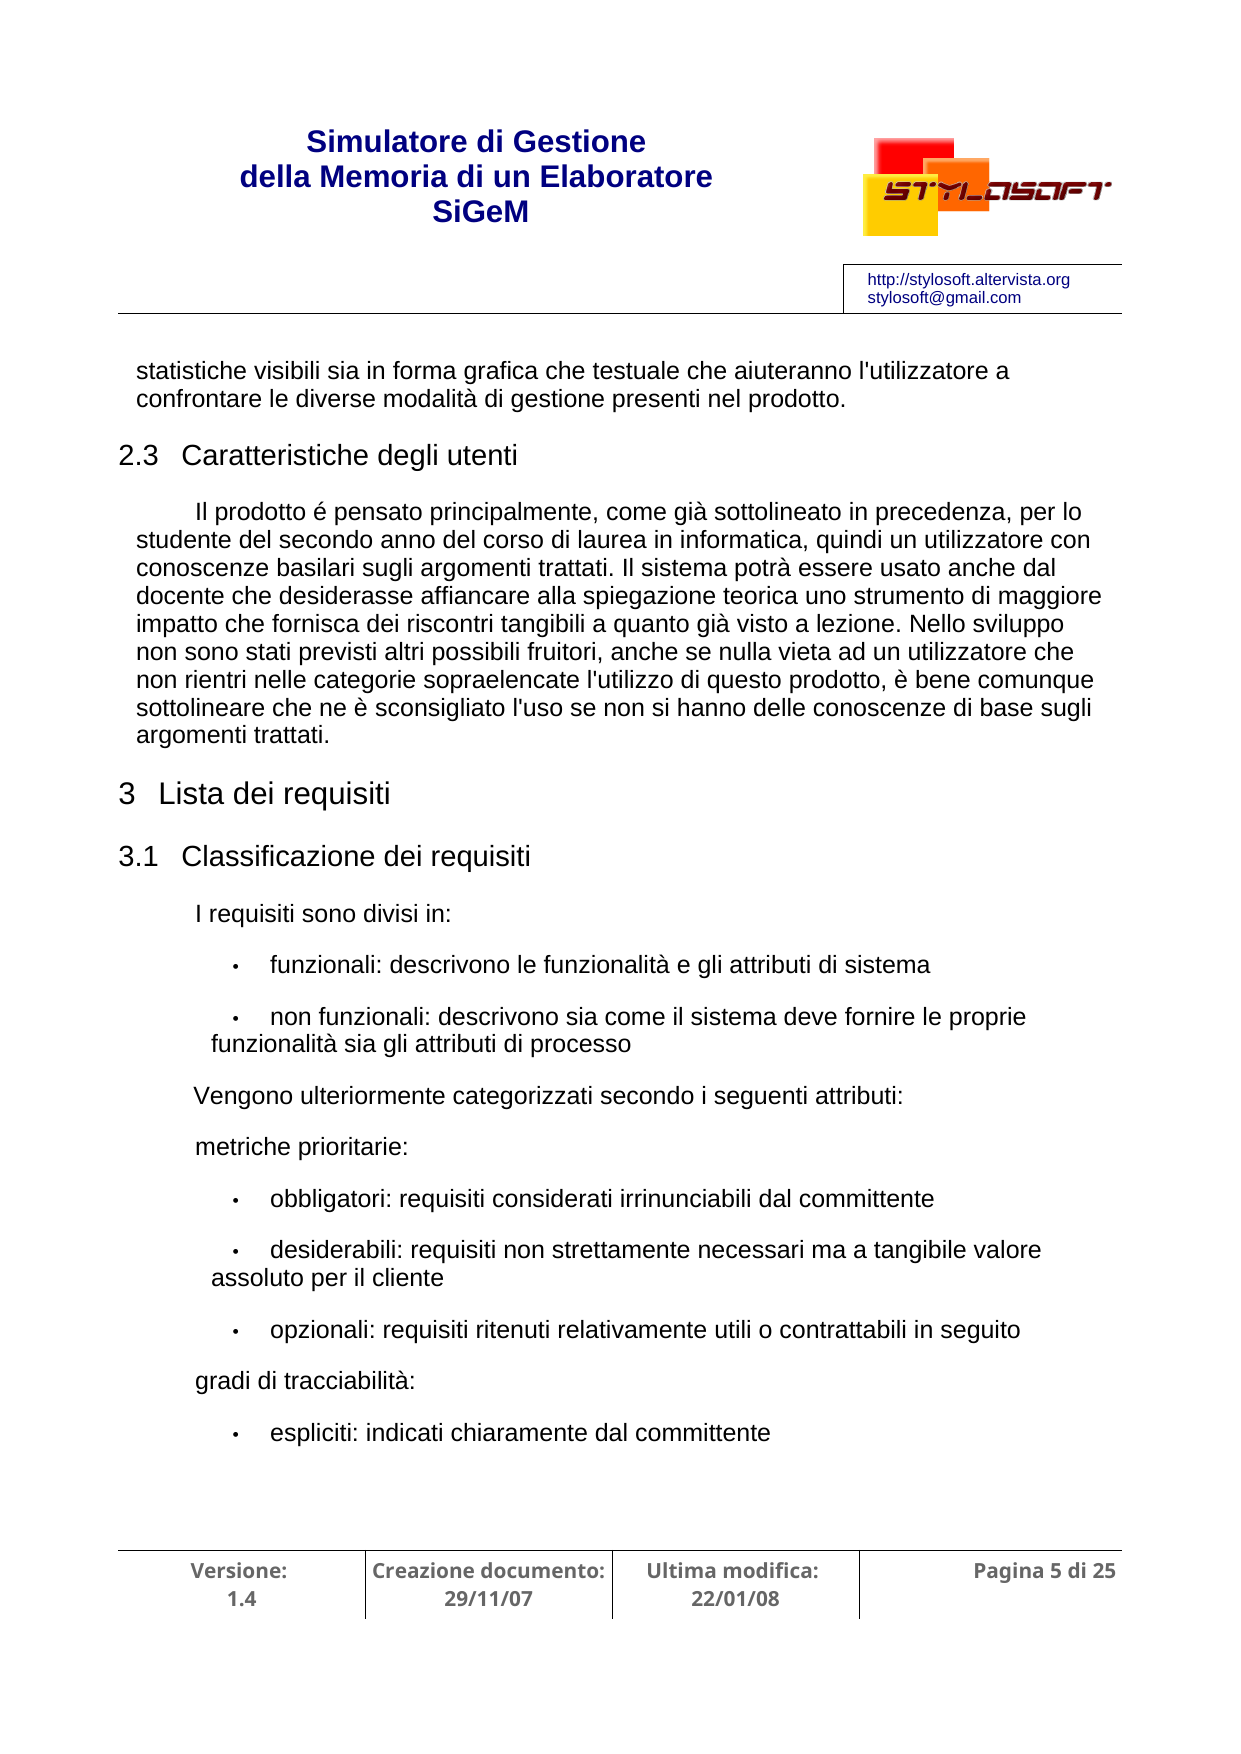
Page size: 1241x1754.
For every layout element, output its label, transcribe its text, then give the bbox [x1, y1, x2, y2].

list Vengono ulteriormente categorizzati secondo i seguenti attributi: [156, 1082, 1104, 1110]
subtitle Classificazione dei requisiti [118, 840, 1122, 873]
text I requisiti sono divisi in: [136, 899, 1104, 927]
picture [848, 123, 1117, 247]
list opzionali: requisiti ritenuti relativamente utili o contrattabili in seguito [173, 1316, 1104, 1343]
list desiderabili: requisiti non strettamente necessari ma a tangibile valore assoluto per il cliente [173, 1236, 1104, 1292]
text metriche prioritarie: [136, 1133, 1104, 1161]
list non funzionali: descrivono sia come il sistema deve fornire le proprie funzionalità sia gli attributi di processo [173, 1002, 1104, 1058]
list funzionali: descrivono le funzionalità e gli attributi di sistema [173, 951, 1104, 979]
text gradi di tracciabilità: [136, 1367, 1104, 1395]
text Il prodotto é pensato principalmente, come già sottolineato in precedenza, per lo studente del secondo anno del corso di laurea in informatica, quindi un utilizzatore con conoscenze basilari sugli argomenti trattati. Il sistema potrà essere usato anche dal docente che desiderasse affiancare alla spiegazione teorica uno strumento di maggiore impatto che fornisca dei riscontri tangibili a quanto già visto a lezione. Nello sviluppo non sono stati previsti altri possibili fruitori, anche se nulla vieta ad un utilizzatore che non rientri nelle categorie sopraelencate l'utilizzo di questo prodotto, è bene comunque sottolineare che ne è sconsigliato l'uso se non si hanno delle conoscenze di base sugli argomenti trattati. [136, 498, 1104, 749]
subtitle Lista dei requisiti [118, 776, 1122, 811]
text statistiche visibili sia in forma grafica che testuale che aiuteranno l'utilizzatore a confrontare le diverse modalità di gestione presenti nel prodotto. [136, 356, 1104, 412]
list obbligatori: requisiti considerati irrinunciabili dal committente [173, 1185, 1104, 1213]
subtitle Caratteristiche degli utenti [118, 439, 1122, 471]
list espliciti: indicati chiaramente dal committente [173, 1418, 1104, 1446]
